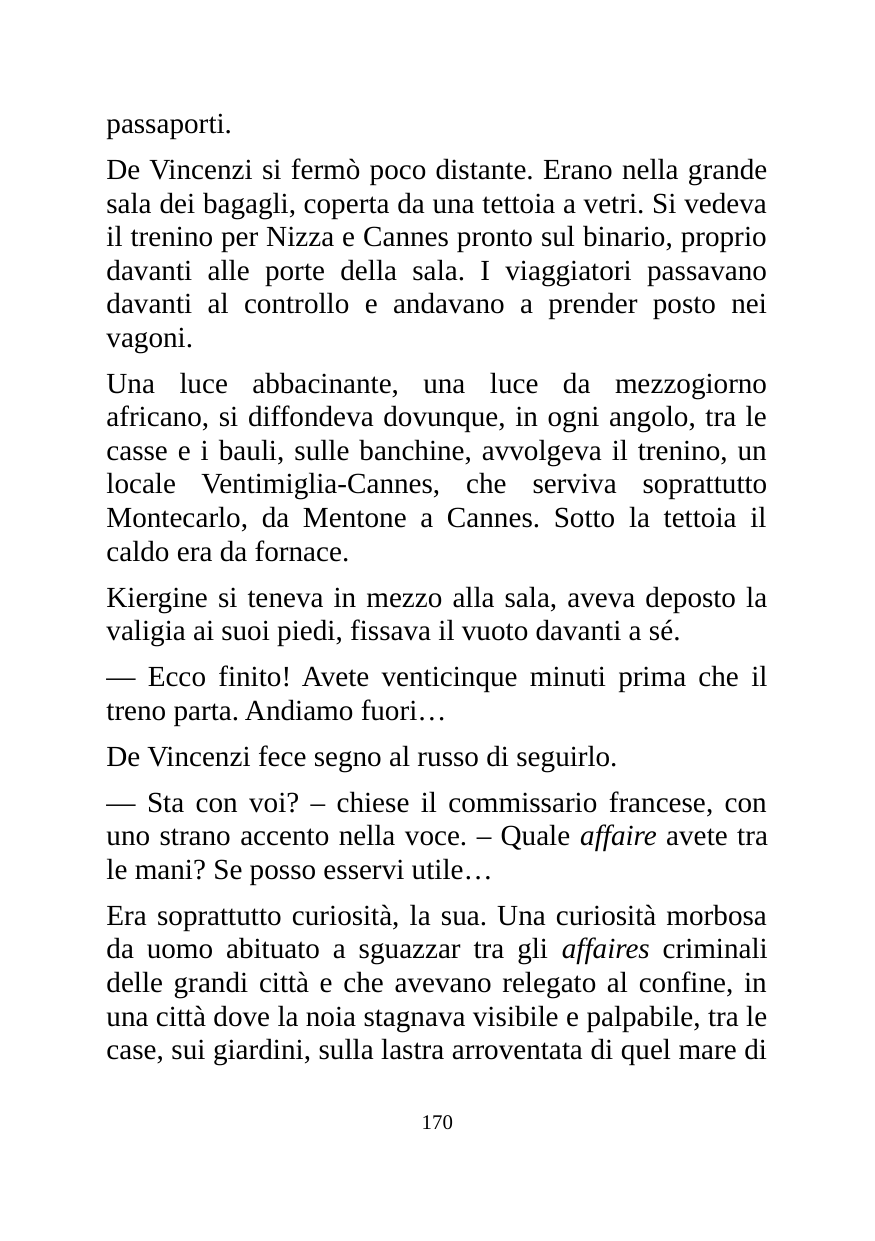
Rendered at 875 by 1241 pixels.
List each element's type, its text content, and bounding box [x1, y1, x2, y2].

text Kiergine si teneva in mezzo alla sala, aveva deposto la valigia ai suoi piedi, fissava il vuoto davanti a sé. [106, 580, 768, 647]
text passaporti. [106, 106, 768, 140]
text — Ecco finito! Avete venticinque minuti prima che il treno parta. Andiamo fuori… [106, 659, 768, 726]
text Era soprattutto curiosità, la sua. Una curiosità morbosa da uomo abituato a sguazzar tra gli affaires criminali delle grandi città e che avevano relegato al confine, in una città dove la noia stagnava visibile e palpabile, tra le case, sui giardini, sulla lastra arroventata di quel mare di [106, 898, 768, 1066]
text De Vincenzi si fermò poco distante. Erano nella grande sala dei bagagli, coperta da una tettoia a vetri. Si vedeva il trenino per Nizza e Cannes pronto sul binario, proprio davanti alle porte della sala. I viaggiatori passavano davanti al controllo e andavano a prender posto nei vagoni. [106, 152, 768, 353]
text Una luce abbacinante, una luce da mezzogiorno africano, si diffondeva dovunque, in ogni angolo, tra le casse e i bauli, sulle banchine, avvolgeva il trenino, un locale Ventimiglia-Cannes, che serviva soprattutto Montecarlo, da Mentone a Cannes. Sotto la tettoia il caldo era da fornace. [106, 366, 768, 567]
text — Sta con voi? – chiese il commissario francese, con uno strano accento nella voce. – Quale affaire avete tra le mani? Se posso esservi utile… [106, 785, 768, 886]
text De Vincenzi fece segno al russo di seguirlo. [106, 739, 768, 772]
